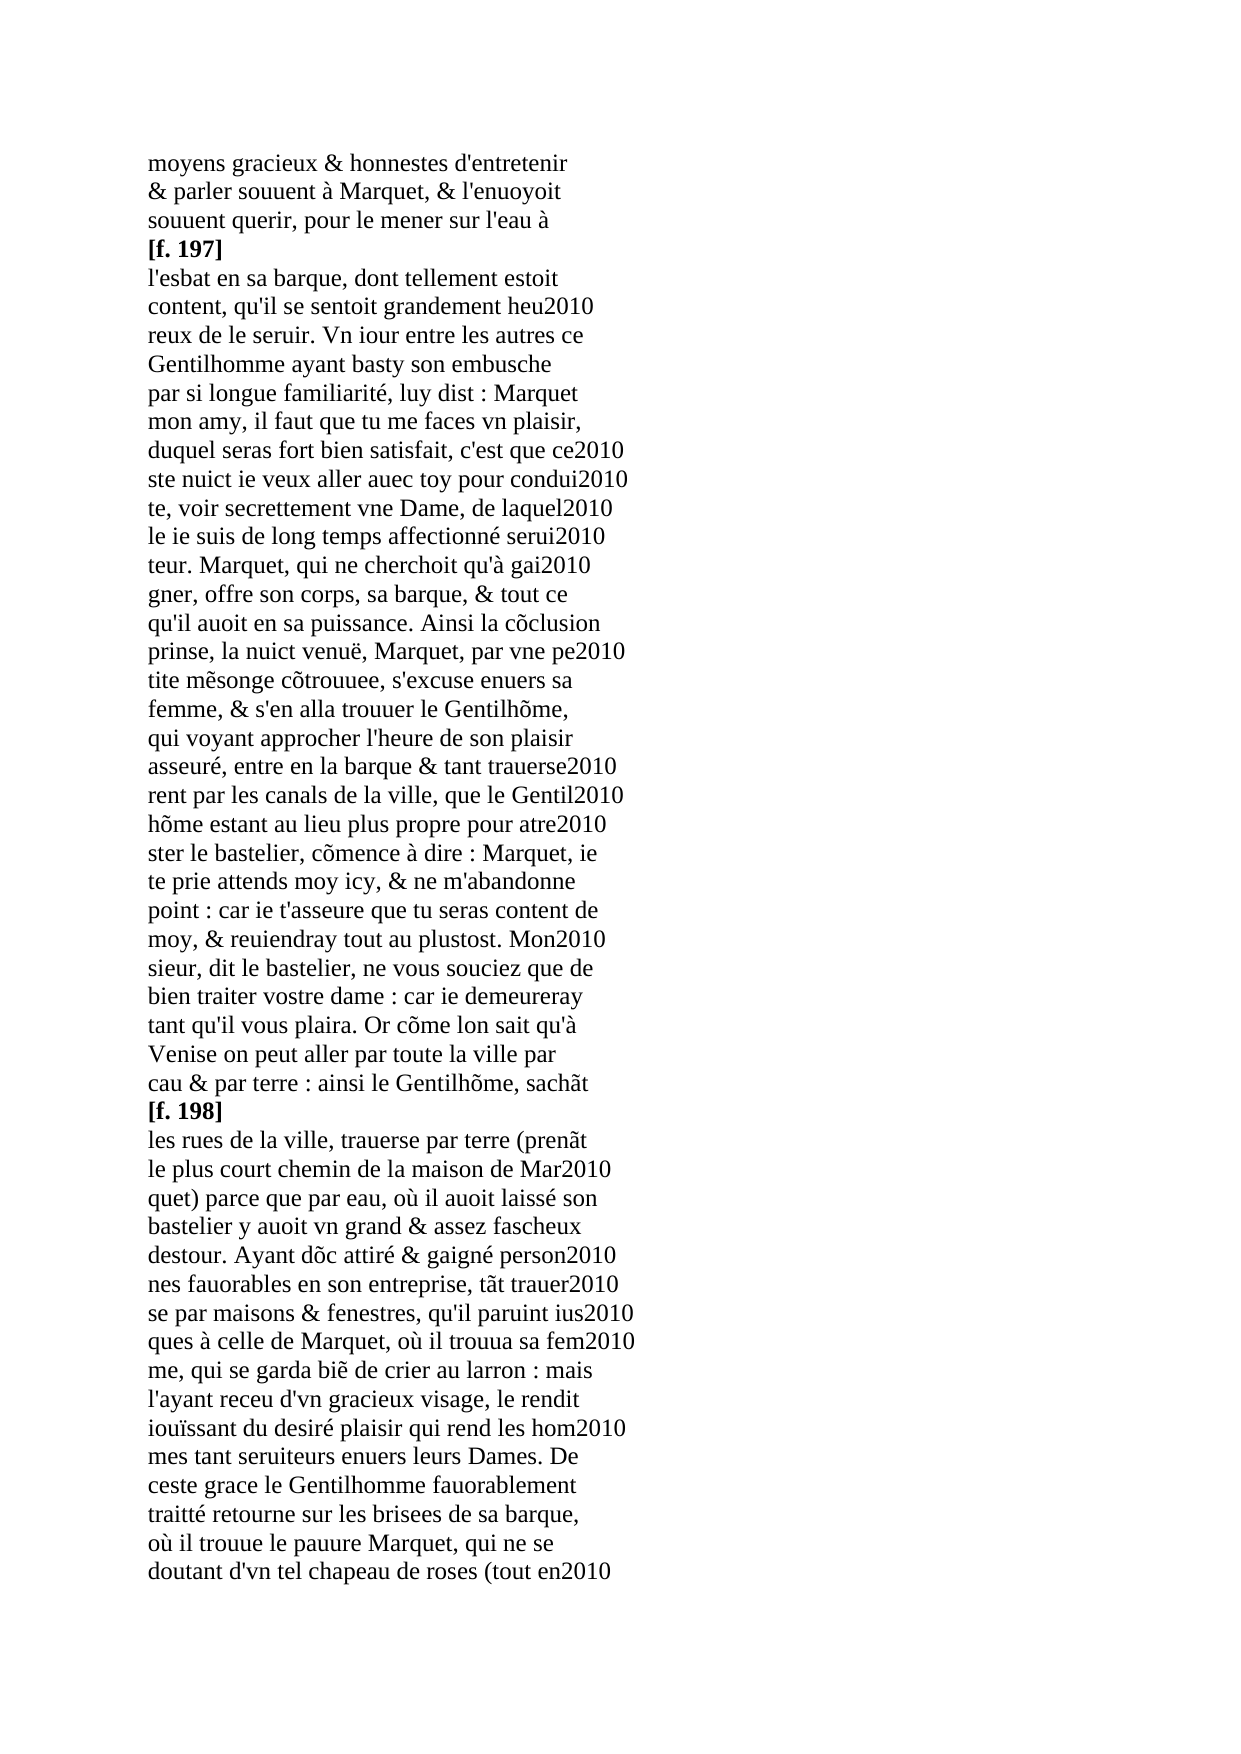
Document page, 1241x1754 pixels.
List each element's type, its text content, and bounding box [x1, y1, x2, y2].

text moyens gracieux & honnestes d'entretenir & parler souuent à Marquet, & l'enuoyoit souuent querir, pour le mener sur l'eau à [f. 197] l'esbat en sa barque, dont tellement estoit content, qu'il se sentoit grandement heu2010 reux de le seruir. Vn iour entre les autres ce Gentilhomme ayant basty son embusche par si longue familiarité, luy dist : Marquet mon amy, il faut que tu me faces vn plaisir, duquel seras fort bien satisfait, c'est que ce2010 ste nuict ie veux aller auec toy pour condui2010 te, voir secrettement vne Dame, de laquel2010 le ie suis de long temps affectionné serui2010 teur. Marquet, qui ne cherchoit qu'à gai2010 gner, offre son corps, sa barque, & tout ce qu'il auoit en sa puissance. Ainsi la cõclusion prinse, la nuict venuë, Marquet, par vne pe2010 tite mẽsonge cõtrouuee, s'excuse enuers sa femme, & s'en alla trouuer le Gentilhõme, qui voyant approcher l'heure de son plaisir asseuré, entre en la barque & tant trauerse2010 rent par les canals de la ville, que le Gentil2010 hõme estant au lieu plus propre pour atre2010 ster le bastelier, cõmence à dire : Marquet, ie te prie attends moy icy, & ne m'abandonne point : car ie t'asseure que tu seras content de moy, & reuiendray tout au plustost. Mon2010 sieur, dit le bastelier, ne vous souciez que de bien traiter vostre dame : car ie demeureray tant qu'il vous plaira. Or cõme lon sait qu'à Venise on peut aller par toute la ville par cau & par terre : ainsi le Gentilhõme, sachãt [f. 198] les rues de la ville, trauerse par terre (prenãt le plus court chemin de la maison de Mar2010 quet) parce que par eau, où il auoit laissé son bastelier y auoit vn grand & assez fascheux destour. Ayant dõc attiré & gaigné person2010 nes fauorables en son entreprise, tãt trauer2010 se par maisons & fenestres, qu'il paruint ius2010 ques à celle de Marquet, où il trouua sa fem2010 me, qui se garda biẽ de crier au larron : mais l'ayant receu d'vn gracieux visage, le rendit iouïssant du desiré plaisir qui rend les hom2010 mes tant seruiteurs enuers leurs Dames. De ceste grace le Gentilhomme fauorablement traitté retourne sur les brisees de sa barque, où il trouue le pauure Marquet, qui ne se doutant d'vn tel chapeau de roses (tout en2010 [148, 148, 1093, 1585]
